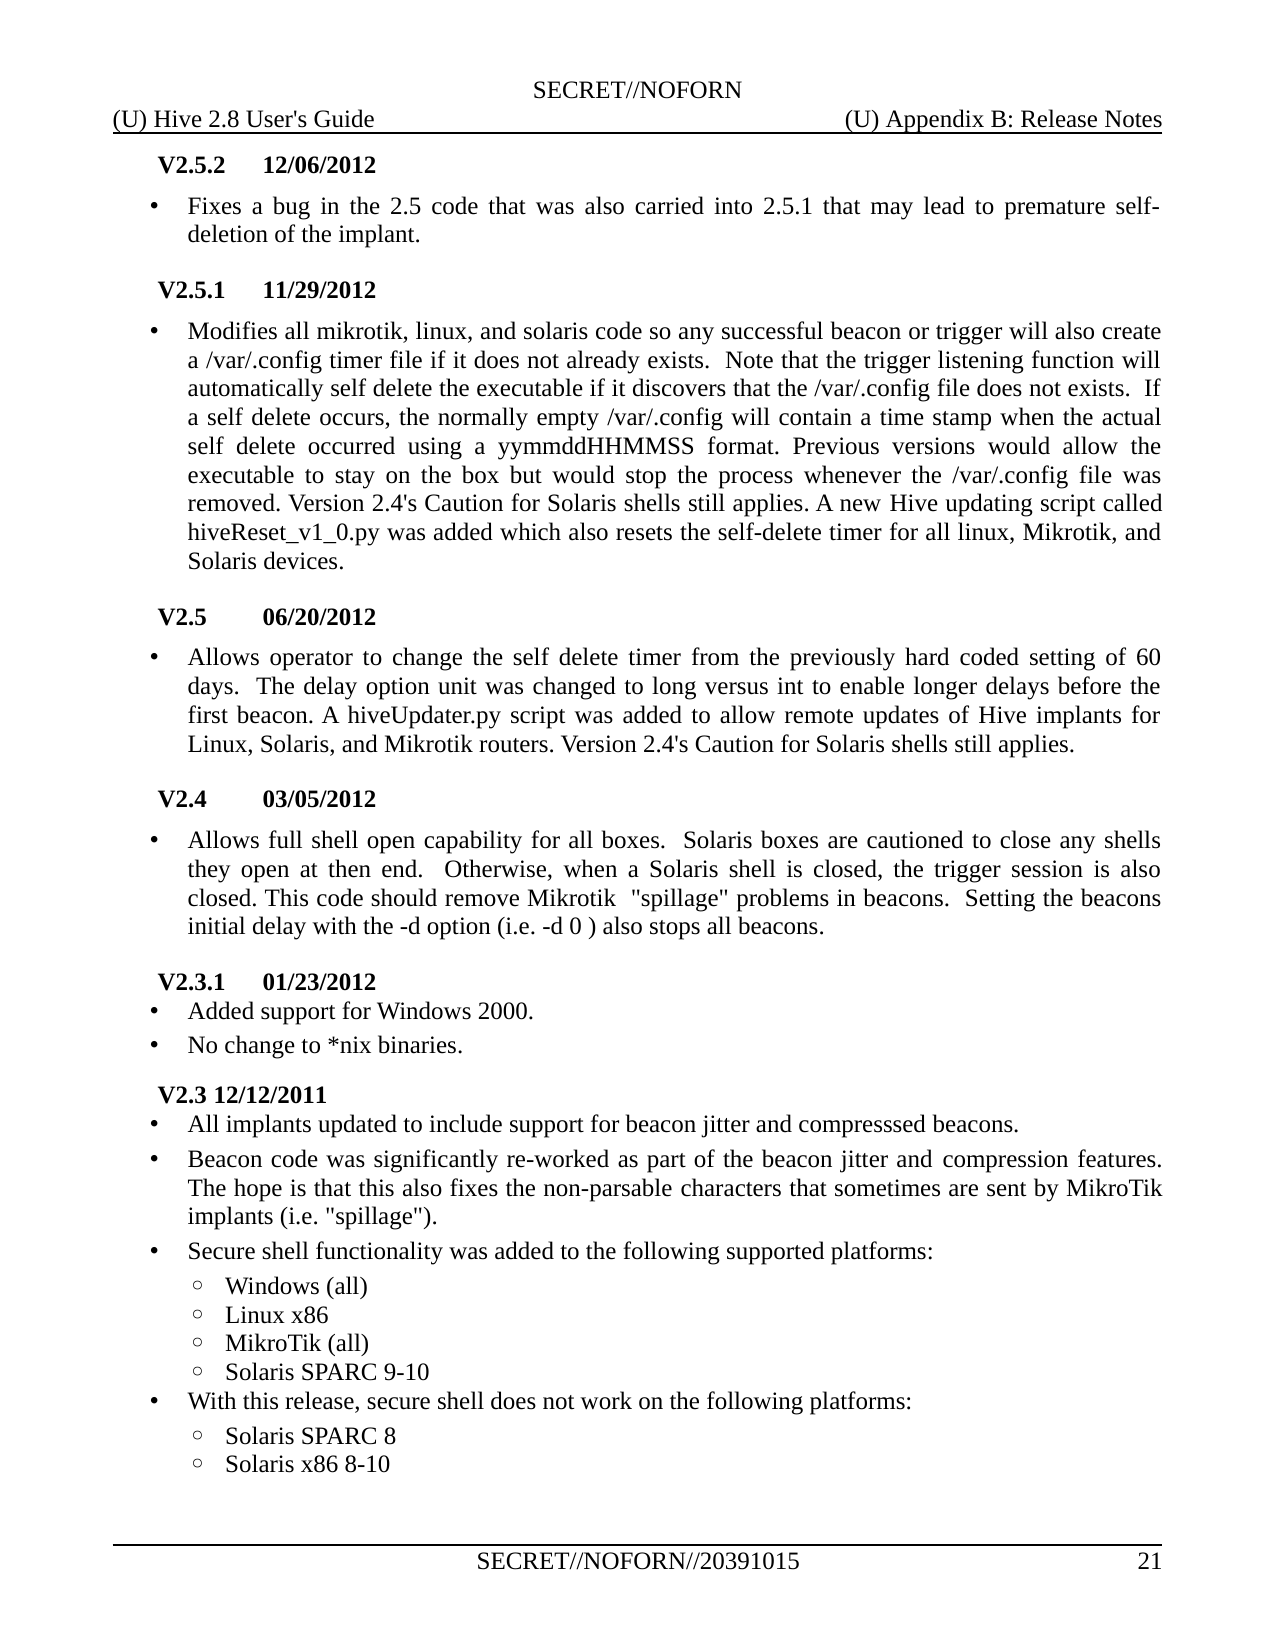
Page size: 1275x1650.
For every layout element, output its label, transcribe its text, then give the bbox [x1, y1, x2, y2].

list Modifies all mikrotik, linux, and solaris code so any successful beacon or trigger will also create a /var/.config timer file if it does not already exists. Note that the trigger listening function will automatically self delete the executable if it discovers that the /var/.config file does not exists. If a self delete occurs, the normally empty /var/.config will contain a time stamp when the actual self delete occurred using a yymmddHHMMSS format. Previous versions would allow the executable to stay on the box but would stop the process whenever the /var/.config file was removed. Version 2.4's Caution for Solaris shells still applies. A new Hive updating script called hiveReset_v1_0.py was added which also resets the self-delete timer for all linux, Mikrotik, and Solaris devices. [150, 316, 1162, 575]
subtitle V2.5.2 12/06/2012 [157, 150, 1162, 179]
subtitle V2.4 03/05/2012 [157, 784, 1162, 813]
list Linux x86 [187, 1300, 1162, 1328]
list Added support for Windows 2000. [150, 996, 1162, 1024]
list MikroTik (all) [187, 1328, 1162, 1357]
list No change to *nix binaries. [150, 1031, 1162, 1059]
list Solaris SPARC 9-10 [187, 1357, 1162, 1386]
list Allows full shell open capability for all boxes. Solaris boxes are cautioned to close any shells they open at then end. Otherwise, when a Solaris shell is closed, the trigger session is also closed. This code should remove Mikrotik "spillage" problems in beacons. Setting the beacons initial delay with the -d option (i.e. -d 0 ) also stops all beacons. [150, 825, 1162, 940]
list All implants updated to include support for beacon jitter and compresssed beacons. [150, 1109, 1162, 1138]
list Secure shell functionality was added to the following supported platforms: [150, 1236, 1162, 1265]
subtitle V2.5 06/20/2012 [157, 602, 1162, 630]
list With this release, secure shell does not work on the following platforms: [150, 1386, 1162, 1415]
list Solaris x86 8-10 [187, 1449, 1162, 1478]
list Windows (all) [187, 1271, 1162, 1300]
subtitle V2.5.1 11/29/2012 [157, 275, 1162, 304]
list Beacon code was significantly re-worked as part of the beacon jitter and compression features. The hope is that this also fixes the non-parsable characters that sometimes are sent by MikroTik implants (i.e. "spillage"). [150, 1144, 1162, 1230]
list Allows operator to change the self delete timer from the previously hard coded setting of 60 days. The delay option unit was changed to long versus int to enable longer delays before the first beacon. A hiveUpdater.py script was added to allow remote updates of Hive implants for Linux, Solaris, and Mikrotik routers. Version 2.4's Caution for Solaris shells still applies. [150, 642, 1162, 757]
subtitle V2.3 12/12/2011 [157, 1080, 1162, 1109]
list Solaris SPARC 8 [187, 1421, 1162, 1449]
list Fixes a bug in the 2.5 code that was also carried into 2.5.1 that may lead to premature self-deletion of the implant. [150, 191, 1162, 248]
subtitle V2.3.1 01/23/2012 [157, 967, 1162, 996]
